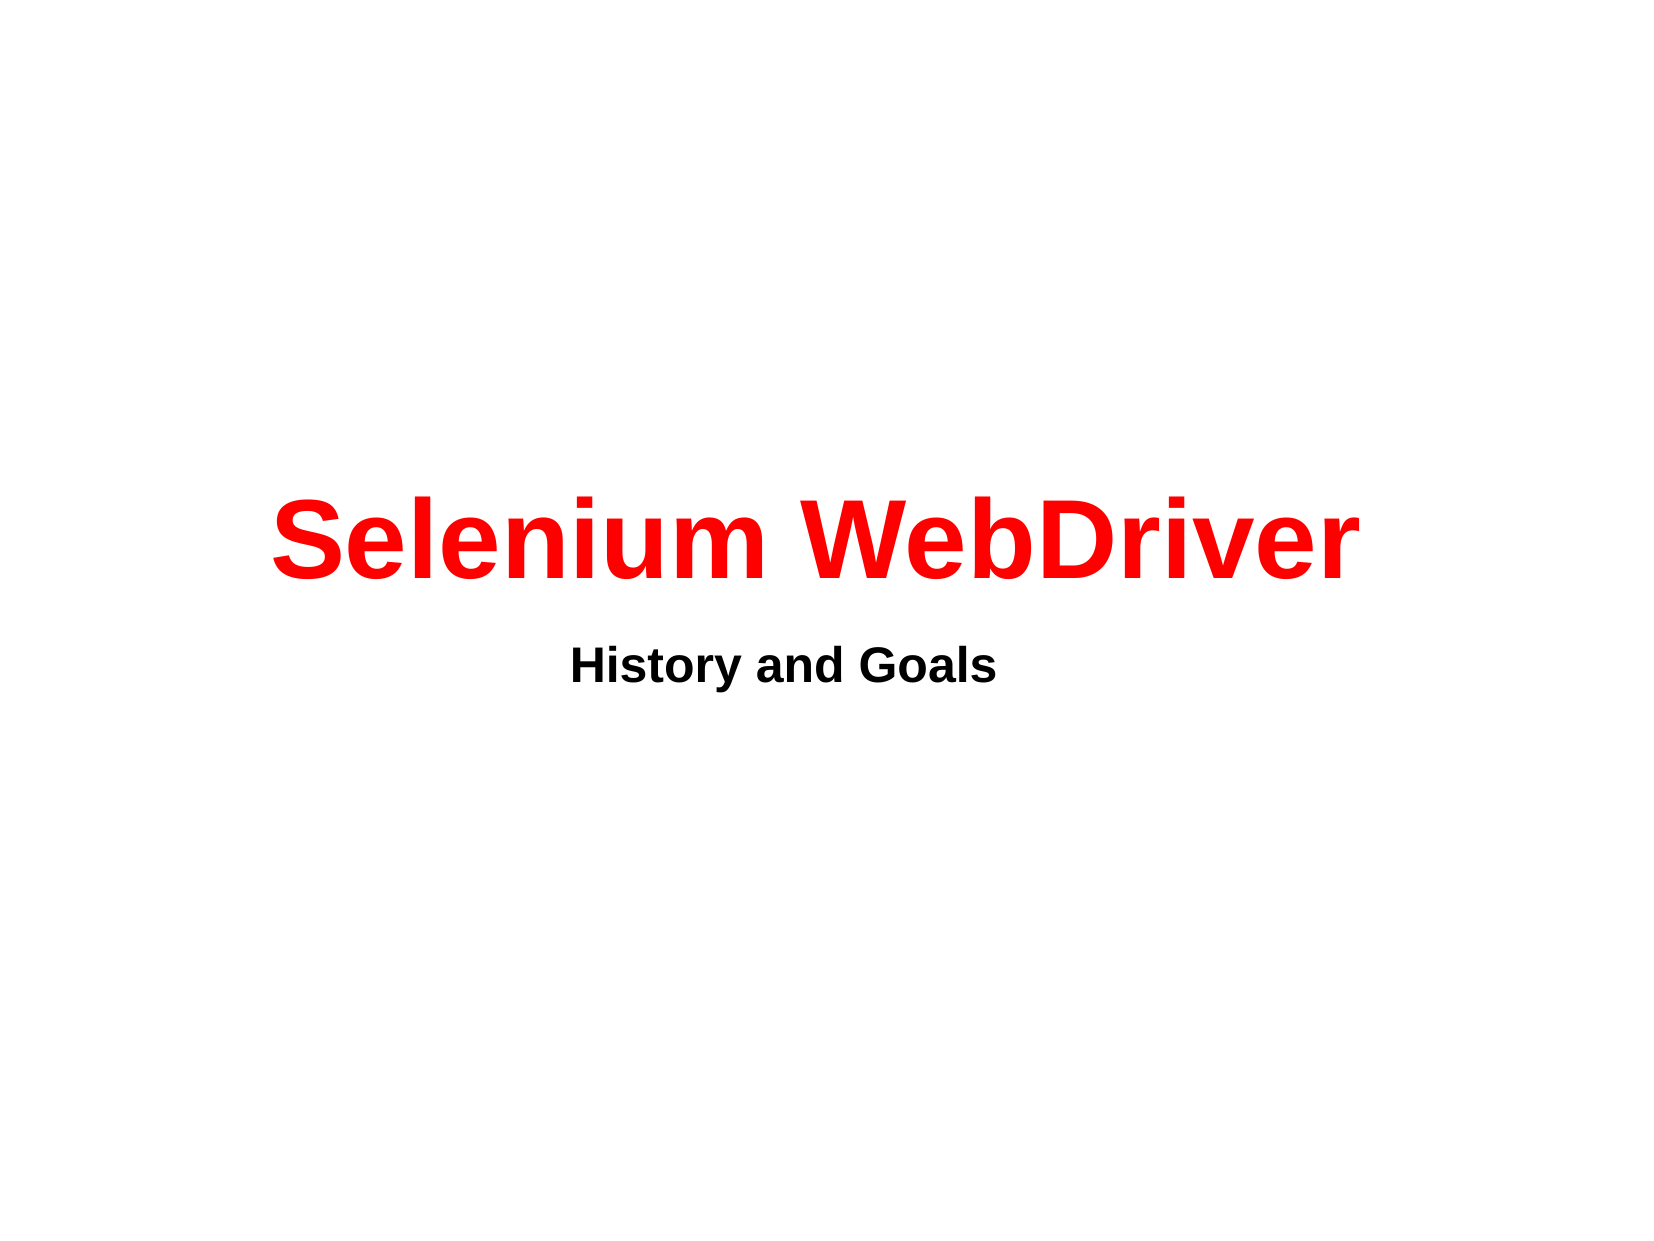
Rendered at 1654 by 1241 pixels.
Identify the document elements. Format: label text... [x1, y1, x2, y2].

title Selenium WebDriver [71, 435, 1561, 646]
text_box History and Goals [555, 630, 1051, 701]
